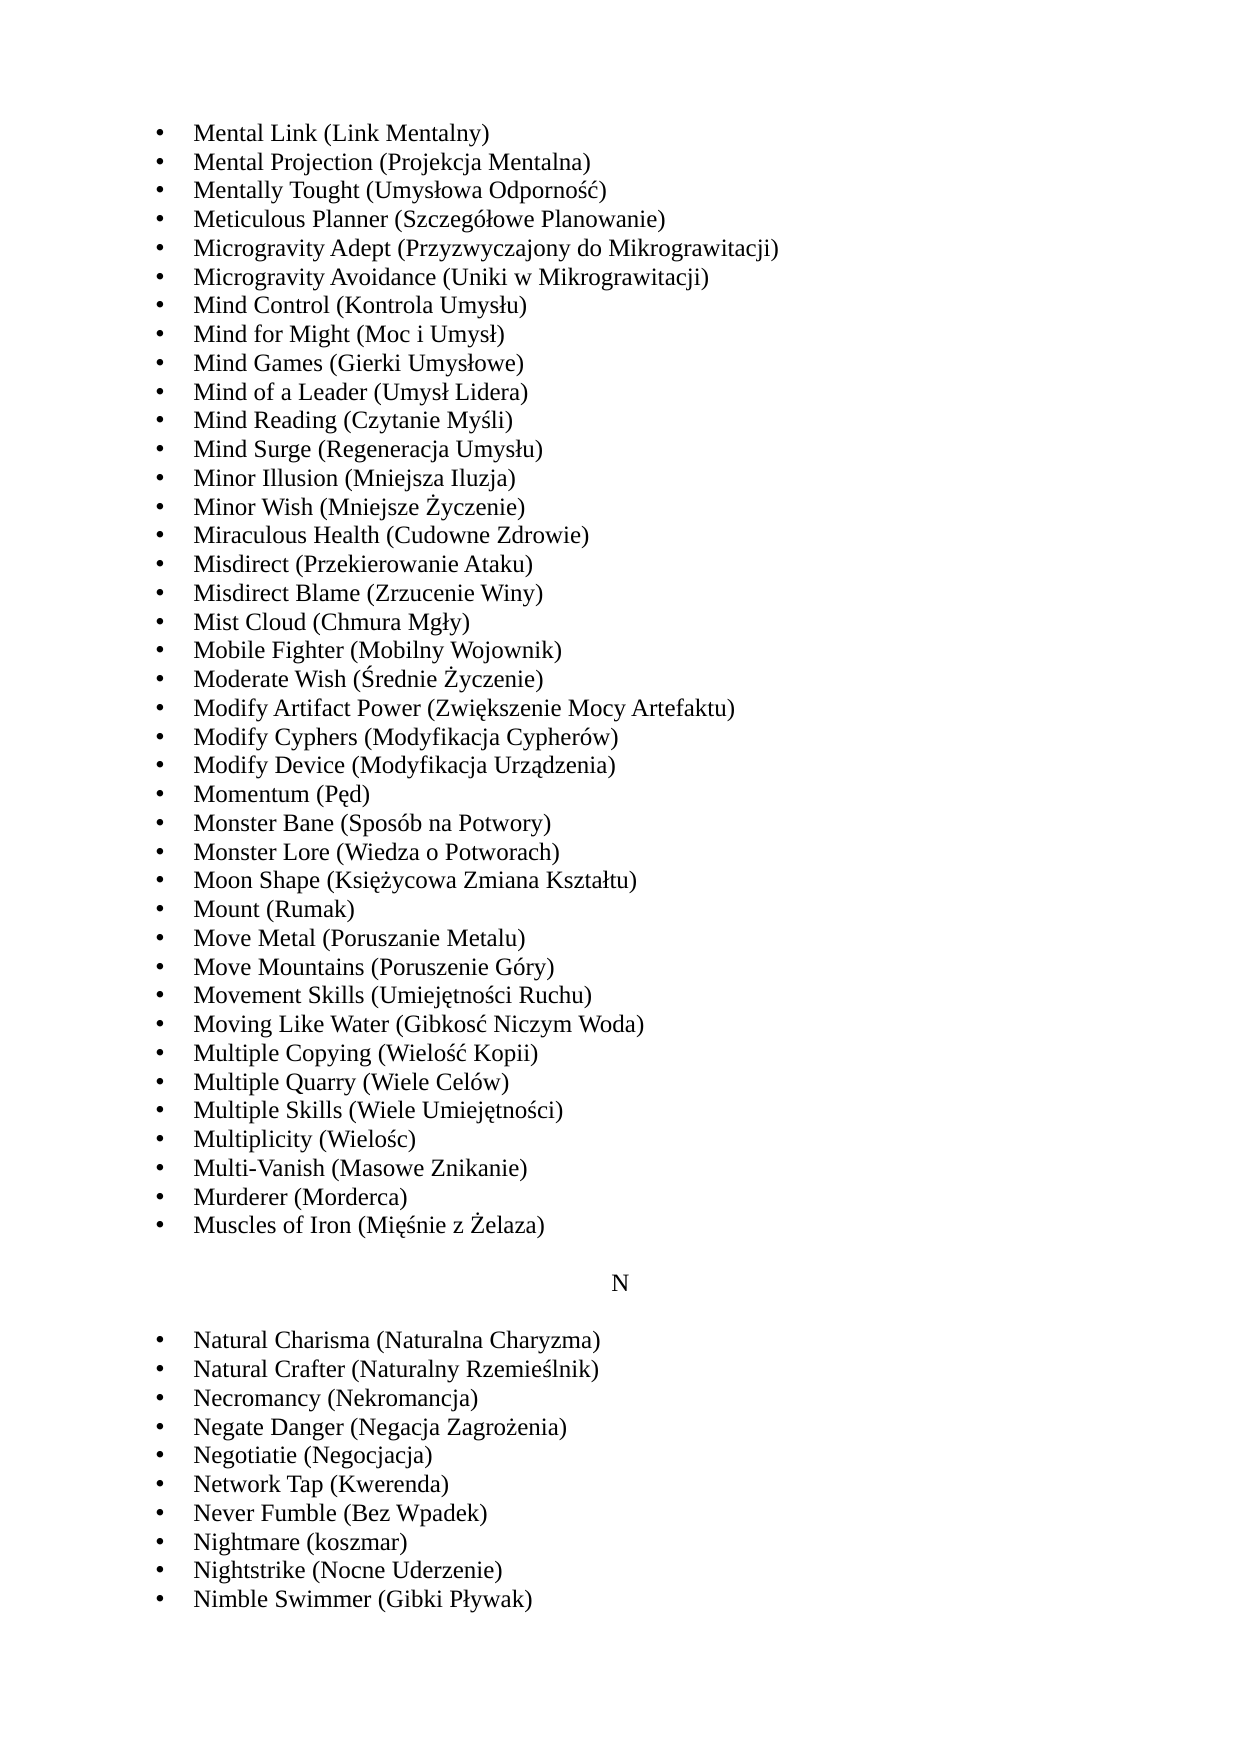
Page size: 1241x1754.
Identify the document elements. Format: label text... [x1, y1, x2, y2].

list Moon Shape (Księżycowa Zmiana Kształtu) [156, 866, 1122, 894]
list Mind Games (Gierki Umysłowe) [156, 348, 1122, 377]
list Microgravity Avoidance (Uniki w Mikrograwitacji) [156, 262, 1122, 291]
list Mental Link (Link Mentalny) [156, 118, 1122, 147]
list Microgravity Adept (Przyzwyczajony do Mikrograwitacji) [156, 233, 1122, 262]
list Monster Lore (Wiedza o Potworach) [156, 837, 1122, 866]
list Mind for Might (Moc i Umysł) [156, 319, 1122, 348]
list Monster Bane (Sposób na Potwory) [156, 808, 1122, 837]
list Necromancy (Nekromancja) [156, 1383, 1122, 1412]
list Nightstrike (Nocne Uderzenie) [156, 1556, 1122, 1584]
list Mind of a Leader (Umysł Lidera) [156, 377, 1122, 406]
list Modify Artifact Power (Zwiększenie Mocy Artefaktu) [156, 693, 1122, 722]
list Natural Charisma (Naturalna Charyzma) [156, 1326, 1122, 1354]
list Move Metal (Poruszanie Metalu) [156, 923, 1122, 952]
list Multi-Vanish (Masowe Znikanie) [156, 1153, 1122, 1182]
list Move Mountains (Poruszenie Góry) [156, 952, 1122, 981]
list Multiple Copying (Wielość Kopii) [156, 1038, 1122, 1067]
list Nimble Swimmer (Gibki Pływak) [156, 1584, 1122, 1613]
list Mobile Fighter (Mobilny Wojownik) [156, 636, 1122, 664]
list Mind Surge (Regeneracja Umysłu) [156, 434, 1122, 463]
list Misdirect (Przekierowanie Ataku) [156, 549, 1122, 578]
list Modify Cyphers (Modyfikacja Cypherów) [156, 722, 1122, 751]
list Mind Reading (Czytanie Myśli) [156, 406, 1122, 434]
list Modify Device (Modyfikacja Urządzenia) [156, 751, 1122, 779]
text N [118, 1268, 1122, 1297]
list Minor Wish (Mniejsze Życzenie) [156, 492, 1122, 521]
list Misdirect Blame (Zrzucenie Winy) [156, 578, 1122, 607]
list Muscles of Iron (Mięśnie z Żelaza) [156, 1211, 1122, 1239]
list Multiplicity (Wielośc) [156, 1124, 1122, 1153]
list Multiple Quarry (Wiele Celów) [156, 1067, 1122, 1096]
list Mental Projection (Projekcja Mentalna) [156, 147, 1122, 176]
list Momentum (Pęd) [156, 779, 1122, 808]
list Murderer (Morderca) [156, 1182, 1122, 1211]
list Mist Cloud (Chmura Mgły) [156, 607, 1122, 636]
list Multiple Skills (Wiele Umiejętności) [156, 1096, 1122, 1124]
list Never Fumble (Bez Wpadek) [156, 1498, 1122, 1527]
list Movement Skills (Umiejętności Ruchu) [156, 981, 1122, 1009]
list Moving Like Water (Gibkosć Niczym Woda) [156, 1009, 1122, 1038]
list Mind Control (Kontrola Umysłu) [156, 291, 1122, 319]
list Mentally Tought (Umysłowa Odporność) [156, 176, 1122, 204]
list Mount (Rumak) [156, 894, 1122, 923]
list Negotiatie (Negocjacja) [156, 1441, 1122, 1469]
list Nightmare (koszmar) [156, 1527, 1122, 1556]
list Natural Crafter (Naturalny Rzemieślnik) [156, 1354, 1122, 1383]
list Network Tap (Kwerenda) [156, 1469, 1122, 1498]
list Miraculous Health (Cudowne Zdrowie) [156, 521, 1122, 549]
list Moderate Wish (Średnie Życzenie) [156, 664, 1122, 693]
list Minor Illusion (Mniejsza Iluzja) [156, 463, 1122, 492]
list Meticulous Planner (Szczegółowe Planowanie) [156, 204, 1122, 233]
list Negate Danger (Negacja Zagrożenia) [156, 1412, 1122, 1441]
